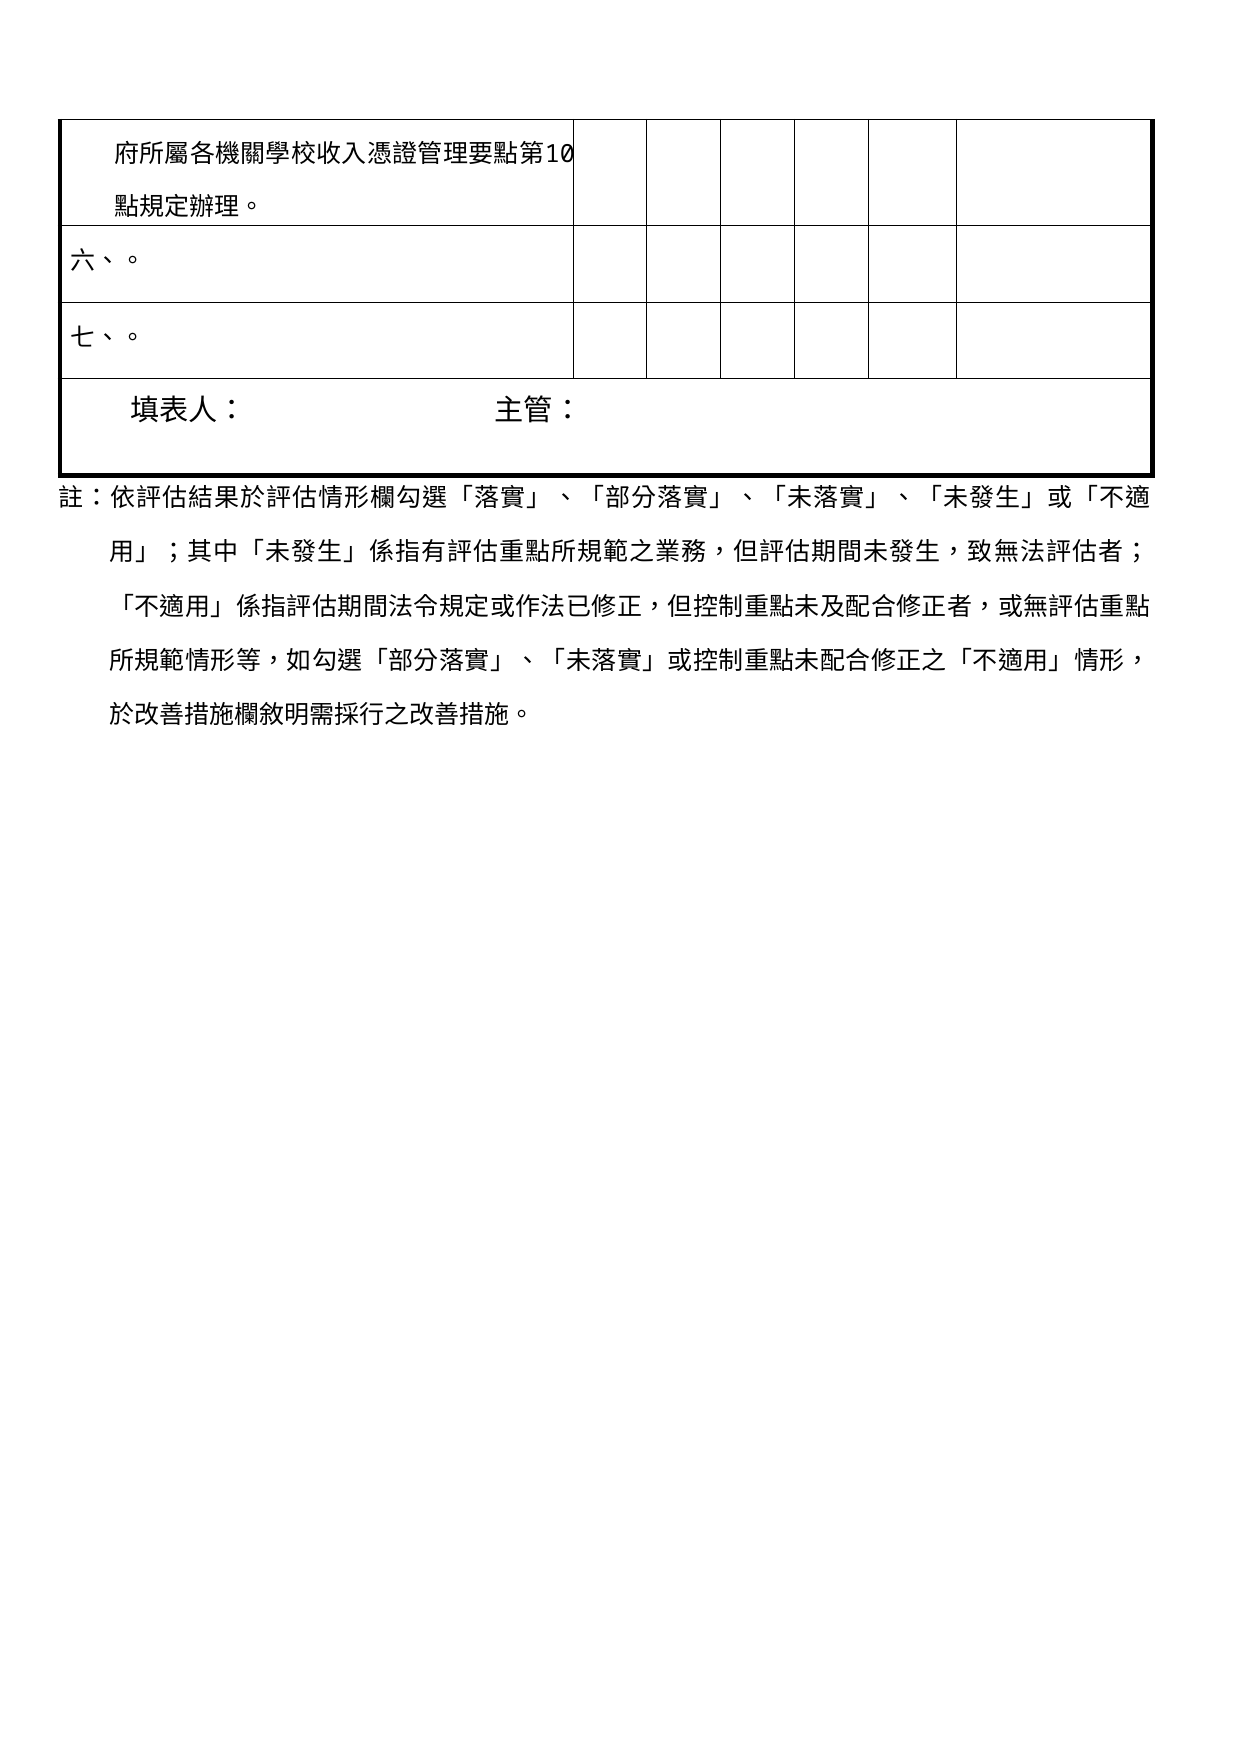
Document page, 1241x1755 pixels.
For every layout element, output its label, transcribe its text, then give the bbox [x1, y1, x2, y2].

table_cell [647, 226, 720, 302]
table_cell [957, 226, 1150, 302]
table_cell [647, 120, 720, 225]
table_cell [574, 120, 646, 225]
table_cell [957, 303, 1150, 378]
table_cell [721, 226, 794, 302]
table_cell 府所屬各機關學校收入憑證管理要點第10 點規定辦理。 [62, 120, 573, 225]
table_cell [795, 120, 868, 225]
table_cell [795, 303, 868, 378]
table_cell 六、。 [62, 226, 573, 302]
table_cell 七、。 [62, 303, 573, 378]
table_cell [574, 226, 646, 302]
text 註：依評估結果於評估情形欄勾選「落實」、「部分落實」、「未落實」、「未發生」或「不適用」；其中「未發生」係指有評估重點所規範之業務，但評估期間未發生，致無法評估者；「不適用」係指評估期間法令規定或作法已修正，但控制重點未及配合修正者，或無評估重點所規範情形等，如勾選「部分落實」、「未落實」或控制重點未配合修正之「不適用」情形，於改善措施欄敘明需採行之改善措施。 [58, 478, 1151, 731]
table_cell [869, 120, 956, 225]
table_cell [721, 120, 794, 225]
table_cell [574, 303, 646, 378]
table_cell [795, 226, 868, 302]
table_cell [957, 120, 1150, 225]
table_cell 填表人： 主管： [62, 379, 1150, 473]
table_cell [647, 303, 720, 378]
table_cell [869, 226, 956, 302]
table_cell [869, 303, 956, 378]
table_cell [721, 303, 794, 378]
